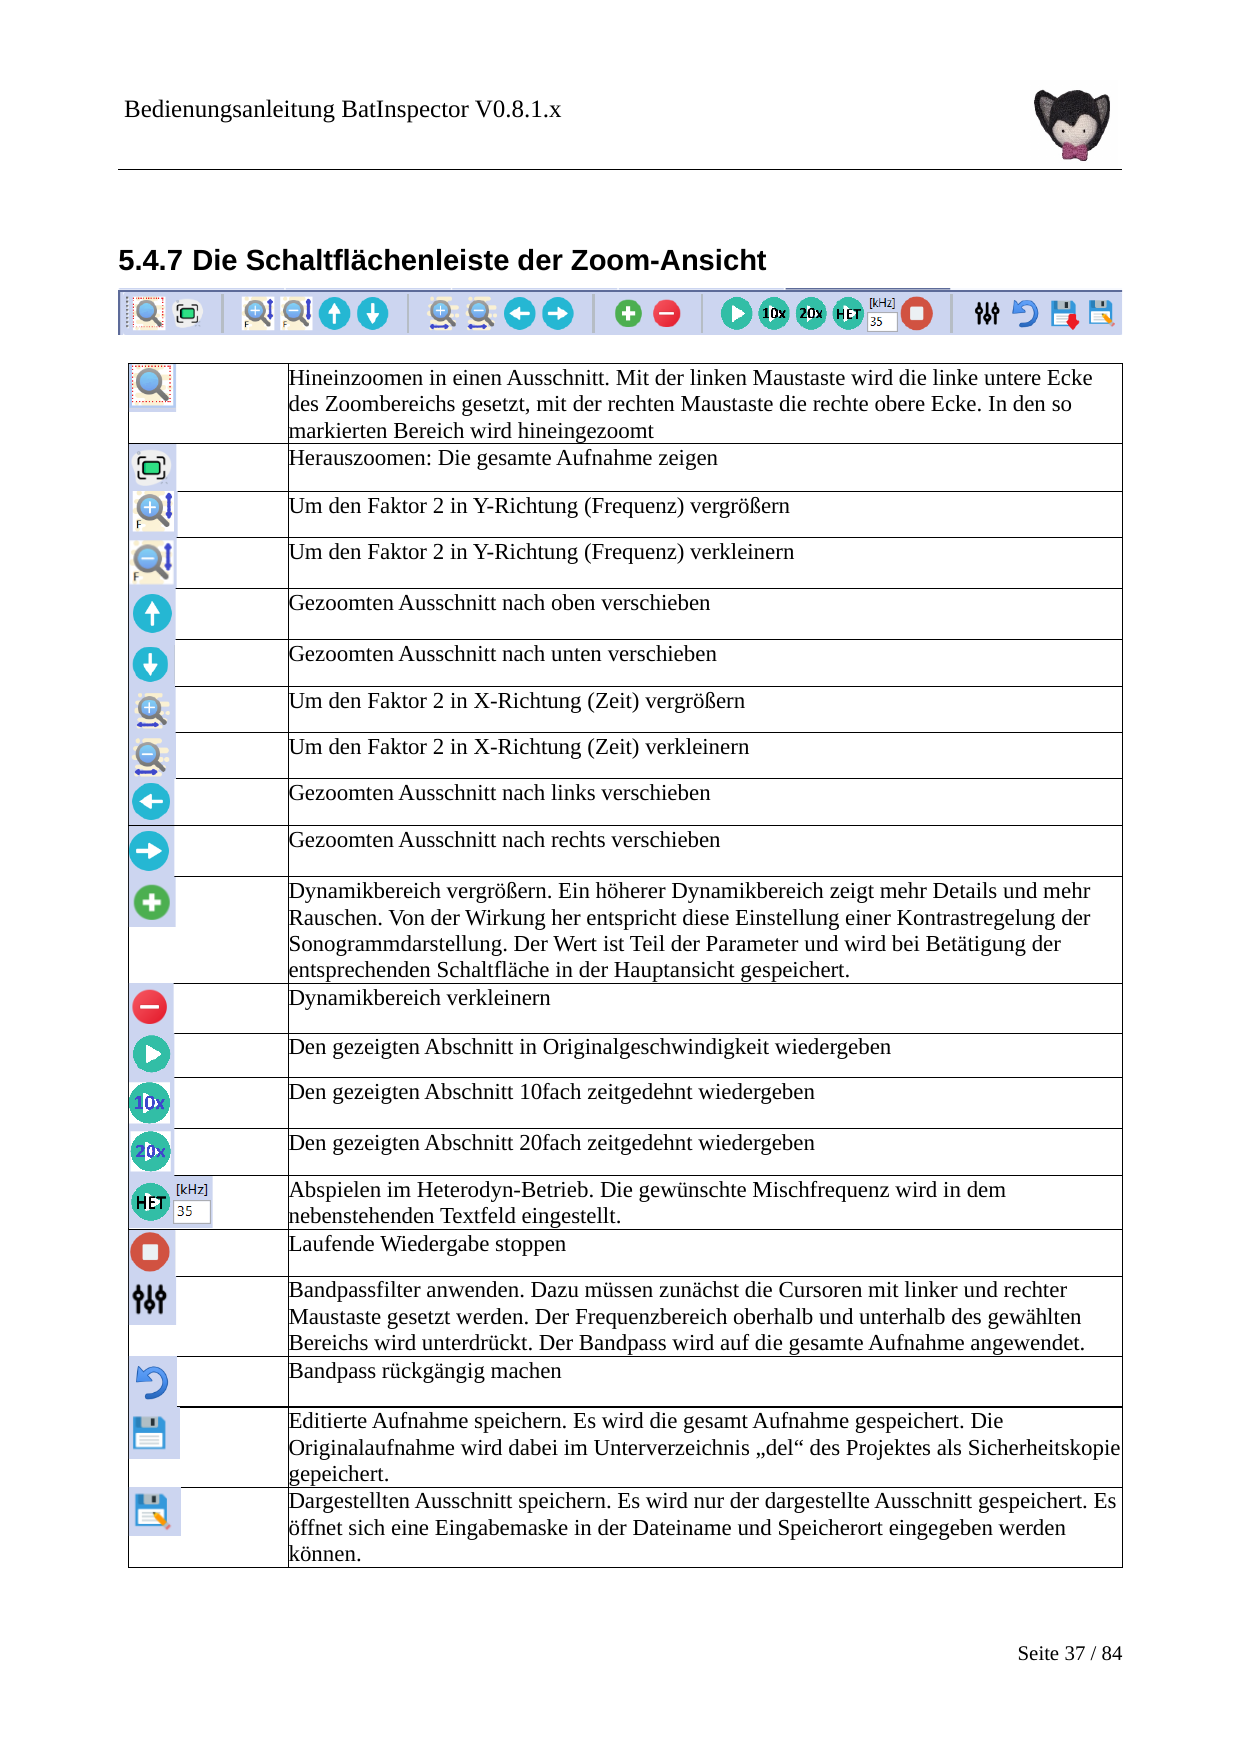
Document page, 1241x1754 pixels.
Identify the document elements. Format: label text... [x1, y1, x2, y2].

table_cell Herauszoomen: Die gesamte Aufnahme zeigen [289, 444, 1122, 491]
table_cell [175, 1078, 288, 1128]
picture [1030, 80, 1119, 169]
picture [128, 364, 177, 412]
table_cell [129, 1176, 288, 1229]
table_cell Editierte Aufnahme speichern. Es wird die gesamt Aufnahme gespeichert. Die Originalaufnahme wird dabei im Unterverzeichnis „del“ des Projektes als Sicherheitskopie gepeichert. [289, 1408, 1122, 1487]
picture [128, 1487, 181, 1536]
table_header Hineinzoomen in einen Ausschnitt. Mit der linken Maustaste wird die linke untere Ecke des Zoombereichs gesetzt, mit der rechten Maustaste die rechte obere Ecke. In den so markierten Bereich wird hineingezoomt [289, 364, 1122, 443]
picture [128, 983, 213, 1228]
table_cell [176, 589, 288, 639]
table_header [129, 364, 288, 443]
table_cell Um den Faktor 2 in Y-Richtung (Frequenz) verkleinern [289, 538, 1122, 588]
table_cell Bandpass rückgängig machen [289, 1357, 1122, 1406]
table_cell Gezoomten Ausschnitt nach links verschieben [289, 779, 1122, 825]
table_cell [174, 984, 288, 1032]
table_cell [177, 538, 288, 588]
table_cell [175, 826, 288, 876]
table_cell Dynamikbereich verkleinern [289, 984, 1122, 1032]
table_cell [176, 1230, 288, 1276]
table_cell [176, 733, 288, 778]
picture [128, 1356, 180, 1459]
table_cell Um den Faktor 2 in Y-Richtung (Frequenz) vergrößern [289, 492, 1122, 537]
table_cell [175, 779, 288, 825]
table_cell [177, 1357, 288, 1406]
subtitle Die Schaltflächenleiste der Zoom-Ansicht [118, 243, 1122, 276]
table_cell Den gezeigten Abschnitt in Originalgeschwindigkeit wiedergeben [289, 1034, 1122, 1077]
table_cell Gezoomten Ausschnitt nach unten verschieben [289, 640, 1122, 686]
table_cell Abspielen im Heterodyn-Betrieb. Die gewünschte Mischfrequenz wird in dem nebenstehenden Textfeld eingestellt. [289, 1176, 1122, 1229]
table_cell Um den Faktor 2 in X-Richtung (Zeit) verkleinern [289, 733, 1122, 778]
table_cell [178, 492, 288, 537]
table_cell [176, 687, 288, 732]
table_cell Dargestellten Ausschnitt speichern. Es wird nur der dargestellte Ausschnitt gespeichert. Es öffnet sich eine Eingabemaske in der Dateiname und Speicherort eingegeben werden können. [289, 1488, 1122, 1567]
picture [128, 1230, 177, 1325]
table_cell [175, 1129, 288, 1175]
picture [118, 288, 1123, 335]
table_cell [175, 1034, 288, 1077]
table_cell [177, 444, 288, 491]
table_cell [175, 640, 288, 686]
table_cell Um den Faktor 2 in X-Richtung (Zeit) vergrößern [289, 687, 1122, 732]
table_cell Gezoomten Ausschnitt nach rechts verschieben [289, 826, 1122, 876]
table_cell Gezoomten Ausschnitt nach oben verschieben [289, 589, 1122, 639]
table_cell Bandpassfilter anwenden. Dazu müssen zunächst die Cursoren mit linker und rechter Maustaste gesetzt werden. Der Frequenzbereich oberhalb und unterhalb des gewählten Bereichs wird unterdrückt. Der Bandpass wird auf die gesamte Aufnahme angewendet. [289, 1277, 1122, 1356]
table_cell Laufende Wiedergabe stoppen [289, 1230, 1122, 1276]
picture [128, 826, 176, 927]
table_cell Dynamikbereich vergrößern. Ein höherer Dynamikbereich zeigt mehr Details und mehr Rauschen. Von der Wirkung her entspricht diese Einstellung einer Kontrastregelung der Sonogrammdarstellung. Der Wert ist Teil der Parameter und wird bei Betätigung der entsprechenden Schaltfläche in der Hauptansicht gespeichert. [289, 877, 1122, 983]
table_cell Den gezeigten Abschnitt 10fach zeitgedehnt wiedergeben [289, 1078, 1122, 1128]
picture [128, 444, 178, 825]
table_cell Den gezeigten Abschnitt 20fach zeitgedehnt wiedergeben [289, 1129, 1122, 1175]
table_cell [129, 1277, 288, 1356]
table_cell [129, 877, 288, 983]
table_cell [129, 1488, 288, 1567]
table_cell [129, 1408, 288, 1487]
